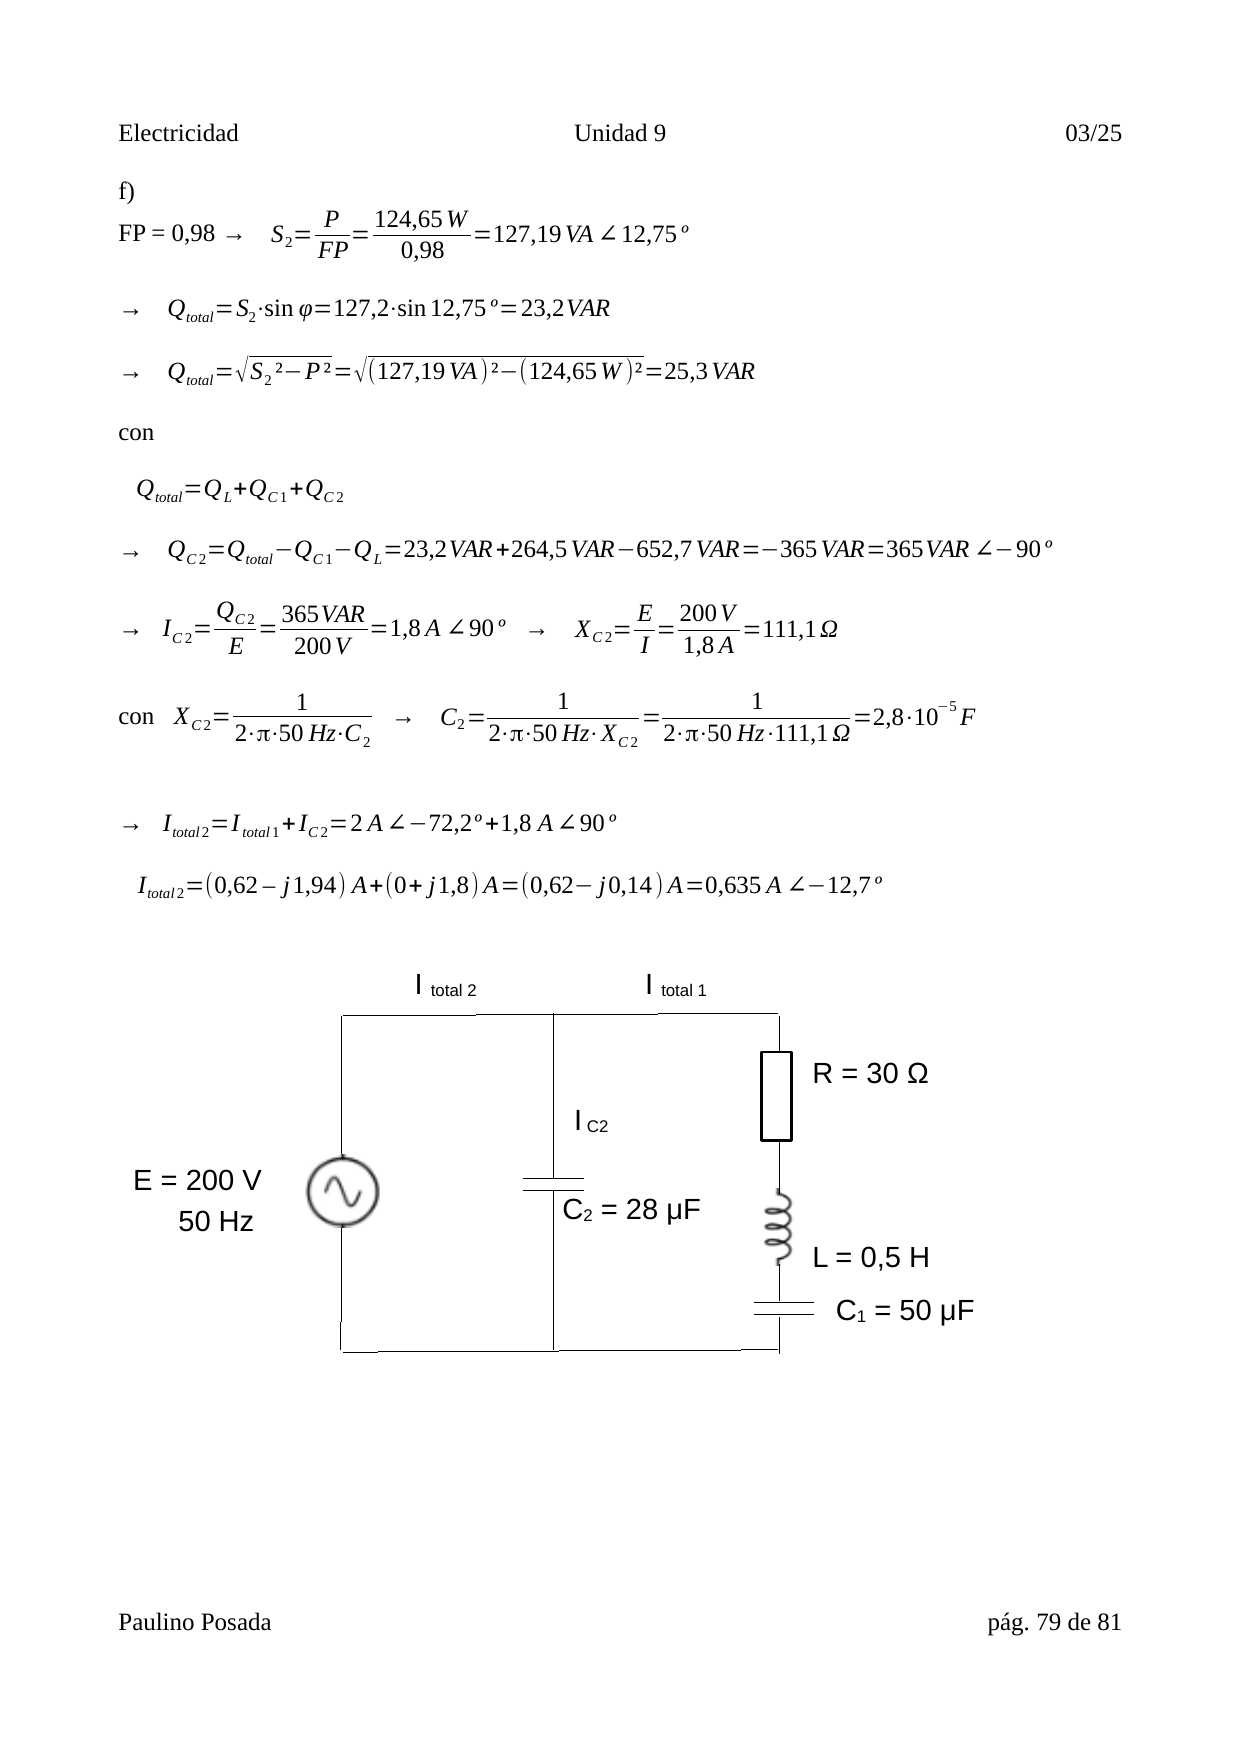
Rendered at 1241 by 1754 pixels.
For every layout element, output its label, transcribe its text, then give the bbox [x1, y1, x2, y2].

text → [118, 808, 1122, 841]
text f) [118, 176, 1122, 205]
text FP = 0,98 → [118, 205, 1122, 264]
text con [118, 417, 1122, 446]
text con→ [118, 688, 1122, 751]
text → [118, 354, 1122, 388]
text →→ [118, 596, 1122, 659]
text → [118, 293, 1122, 326]
picture [757, 1188, 795, 1266]
text → [118, 535, 1122, 567]
picture [304, 1154, 382, 1228]
